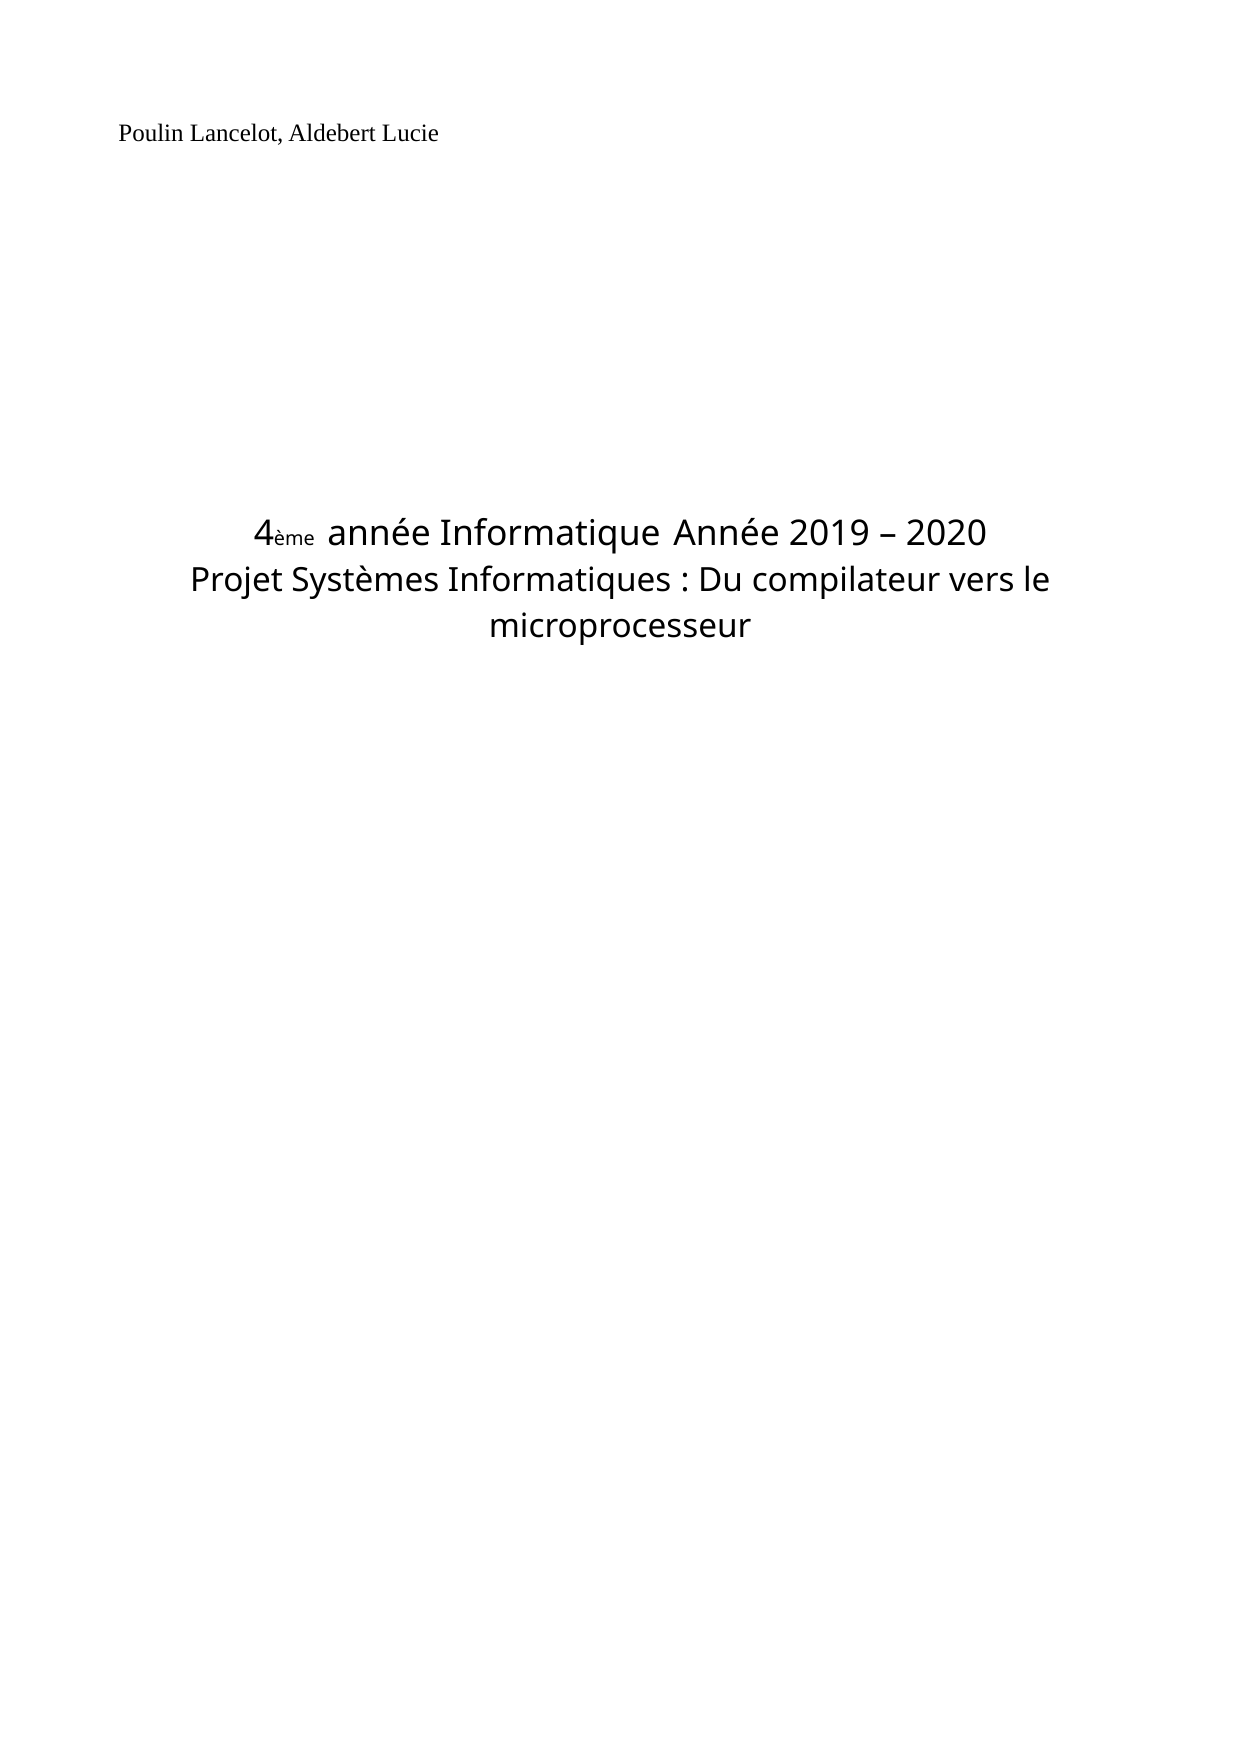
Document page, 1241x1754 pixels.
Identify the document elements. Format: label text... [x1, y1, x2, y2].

text Projet Systèmes Informatiques : Du compilateur vers le microprocesseur [118, 556, 1122, 647]
text 4ème année Informatique Année 2019 – 2020 [118, 508, 1122, 556]
text Poulin Lancelot, Aldebert Lucie [118, 118, 1122, 147]
